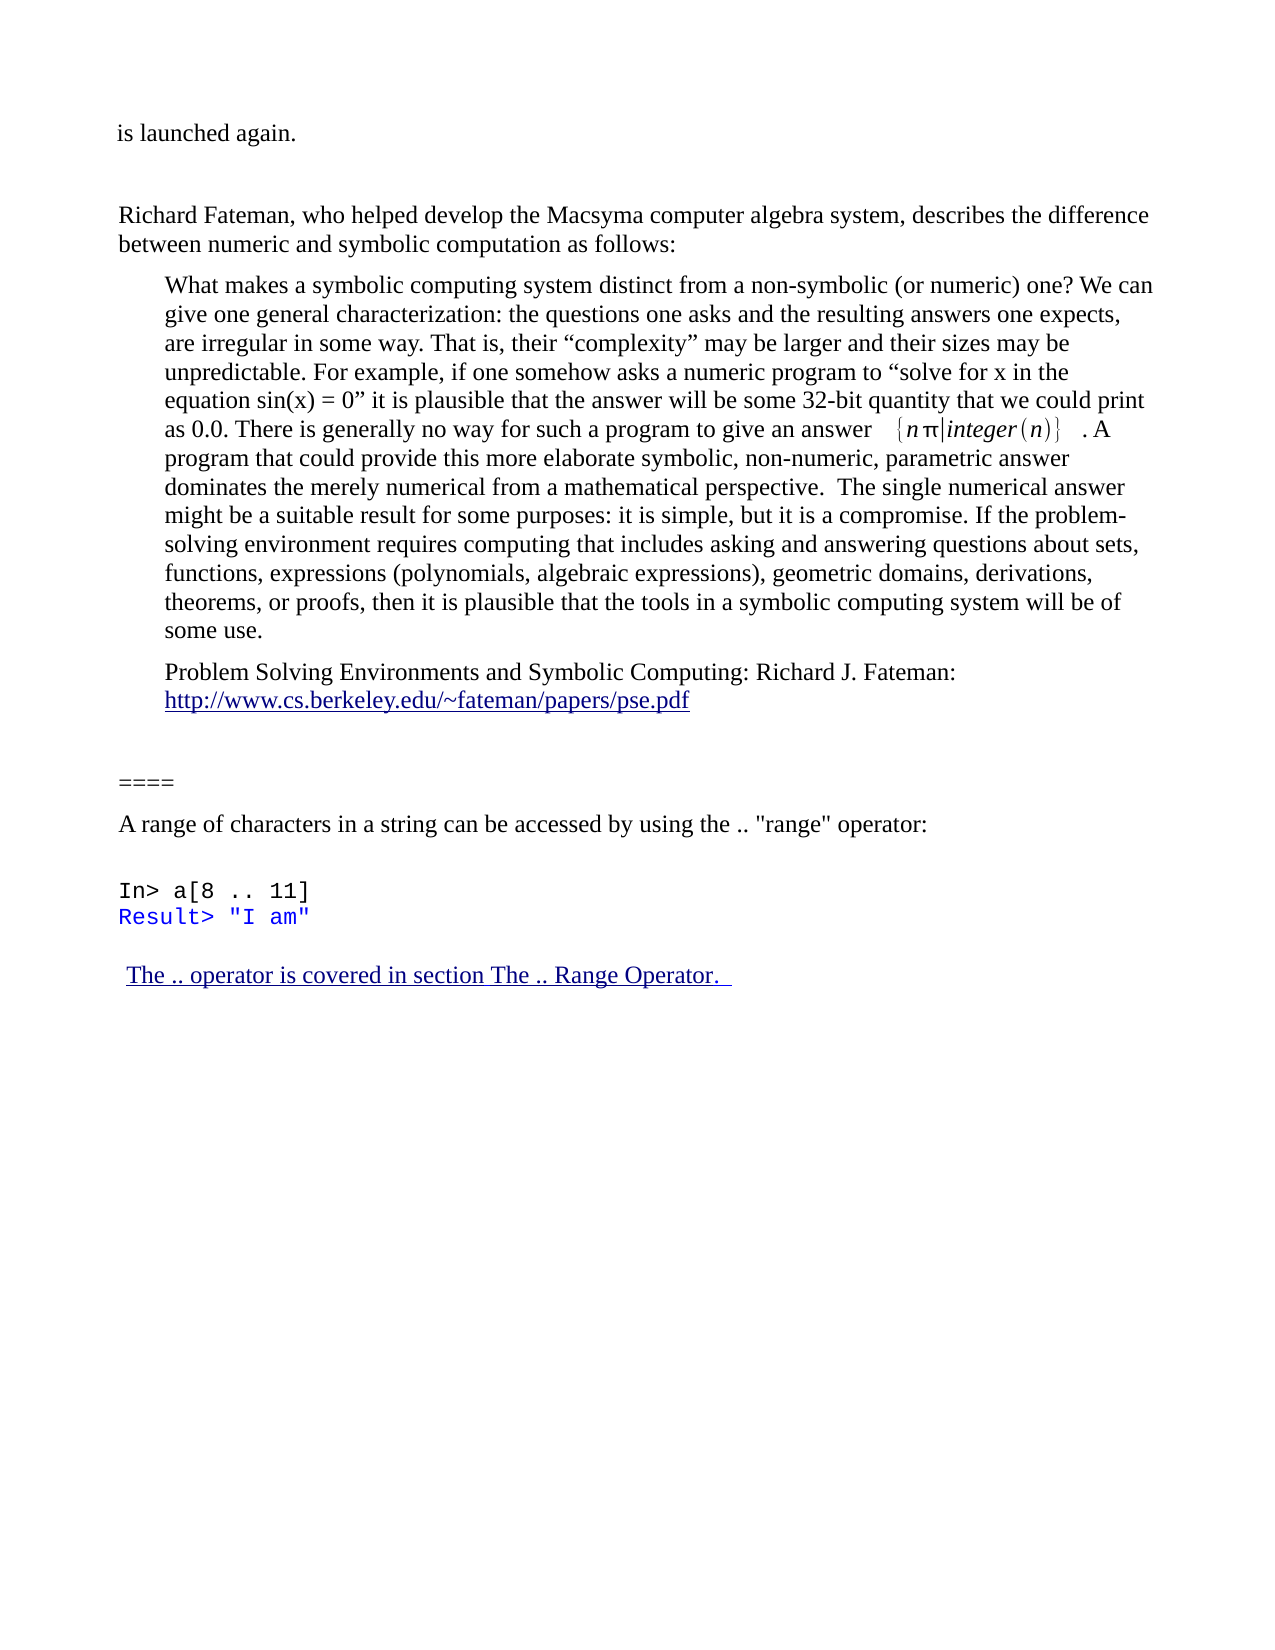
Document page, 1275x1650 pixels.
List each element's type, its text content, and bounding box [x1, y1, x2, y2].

text A range of characters in a string can be accessed by using the .. "range" operator: [118, 809, 1157, 838]
text In> a[8 .. 11] [118, 879, 1157, 905]
text What makes a symbolic computing system distinct from a non-symbolic (or numeric) one? We can give one general characterization: the questions one asks and the resulting answers one expects, are irregular in some way. That is, their “complexity” may be larger and their sizes may be unpredictable. For example, if one somehow asks a numeric program to “solve for x in the equation sin(x) = 0” it is plausible that the answer will be some 32-bit quantity that we could print as 0.0. There is generally no way for such a program to give an answer . A program that could provide this more elaborate symbolic, non-numeric, parametric answer dominates the merely numerical from a mathematical perspective. The single numerical answer might be a suitable result for some purposes: it is simple, but it is a compromise. If the problem-solving environment requires computing that includes asking and answering questions about sets, functions, expressions (polynomials, algebraic expressions), geometric domains, derivations, theorems, or proofs, then it is plausible that the tools in a symbolic computing system will be of some use. [164, 271, 1157, 644]
text is launched again. [117, 118, 1157, 147]
text Problem Solving Environments and Symbolic Computing: Richard J. Fateman: http://www.cs.berkeley.edu/~fateman/papers/pse.pdf [164, 657, 1157, 714]
text The .. operator is covered in section The .. Range Operator. [126, 960, 1157, 989]
text Result> "I am" [118, 905, 1157, 931]
text ==== [118, 768, 1157, 797]
text Richard Fateman, who helped develop the Macsyma computer algebra system, describes the difference between numeric and symbolic computation as follows: [118, 201, 1157, 258]
